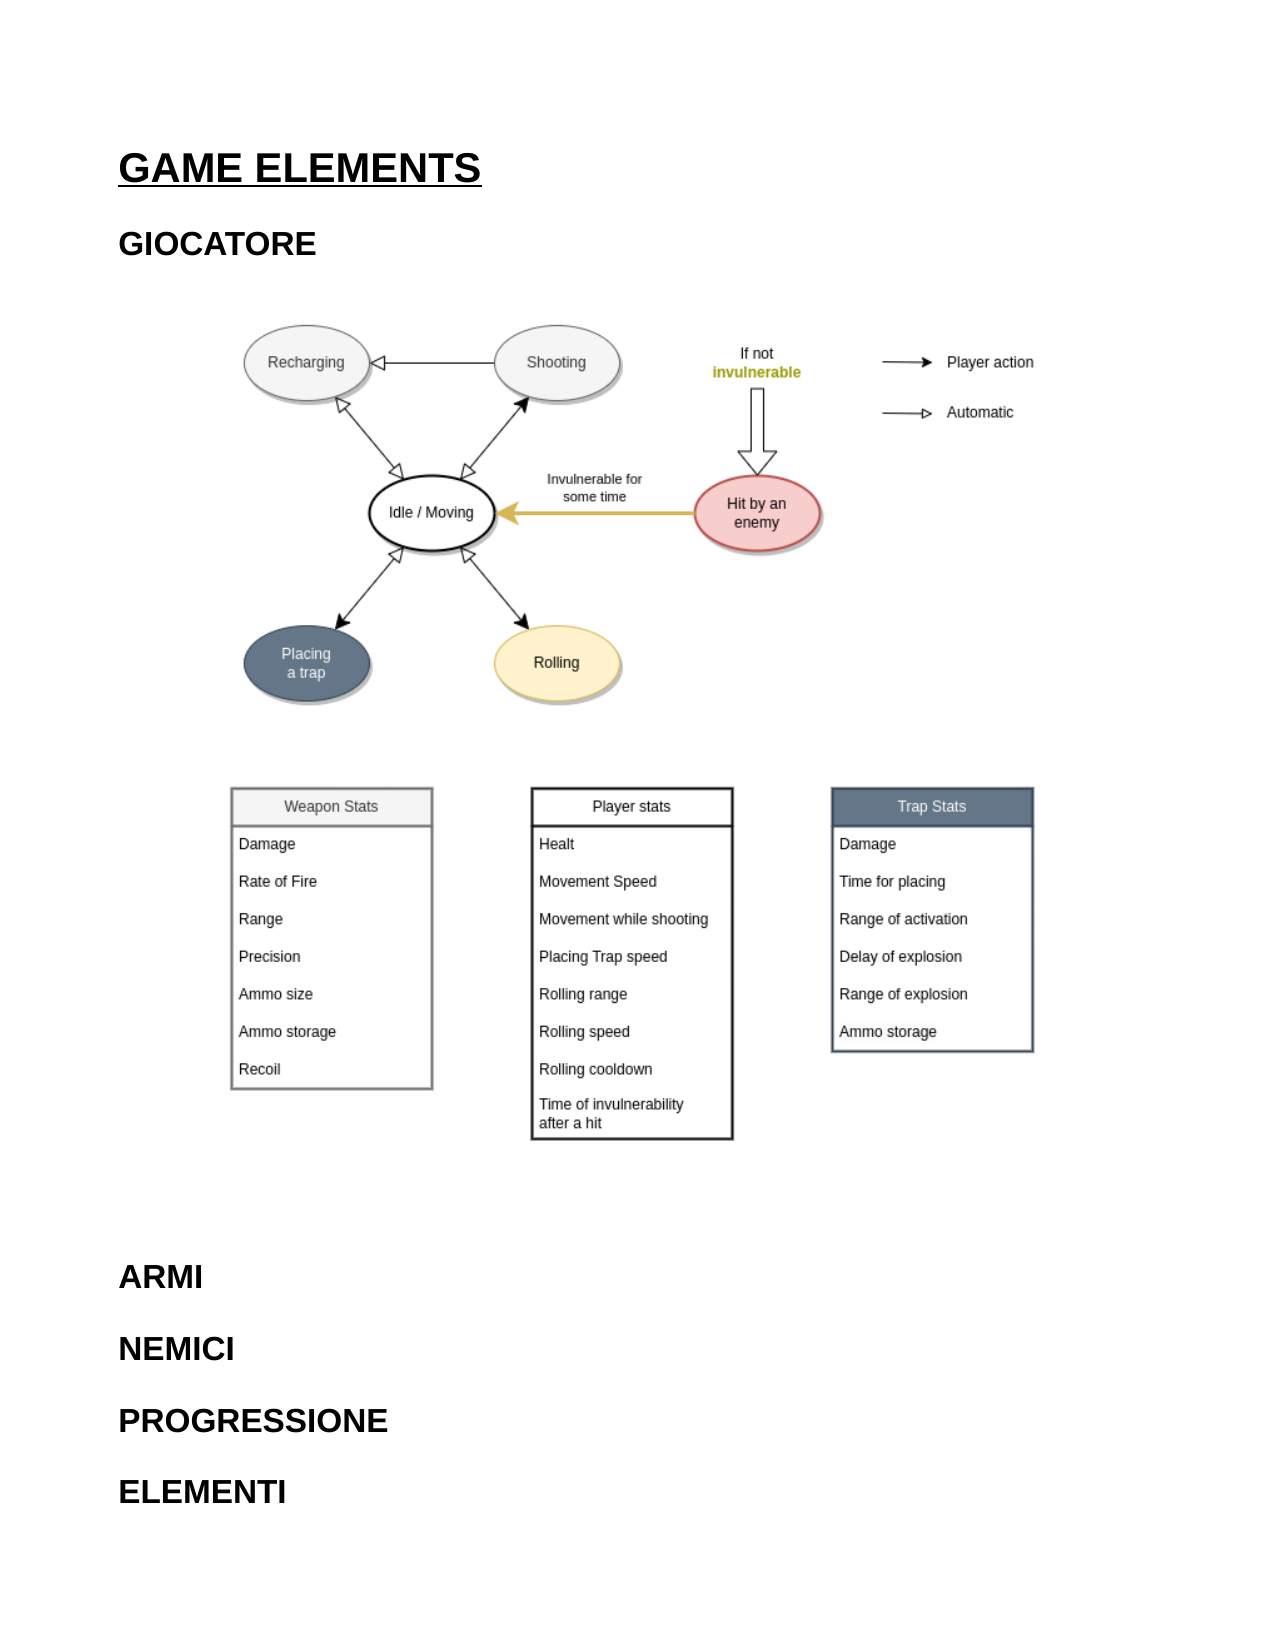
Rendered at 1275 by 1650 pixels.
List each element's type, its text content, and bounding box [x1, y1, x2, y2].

subtitle NEMICI [118, 1329, 1157, 1367]
subtitle ARMI [118, 1257, 1157, 1296]
subtitle PROGRESSIONE [118, 1401, 1157, 1439]
picture [180, 275, 1095, 1191]
subtitle ELEMENTI [118, 1472, 1157, 1511]
subtitle GIOCATORE [118, 224, 1157, 263]
subtitle GAME ELEMENTS [118, 143, 1157, 191]
